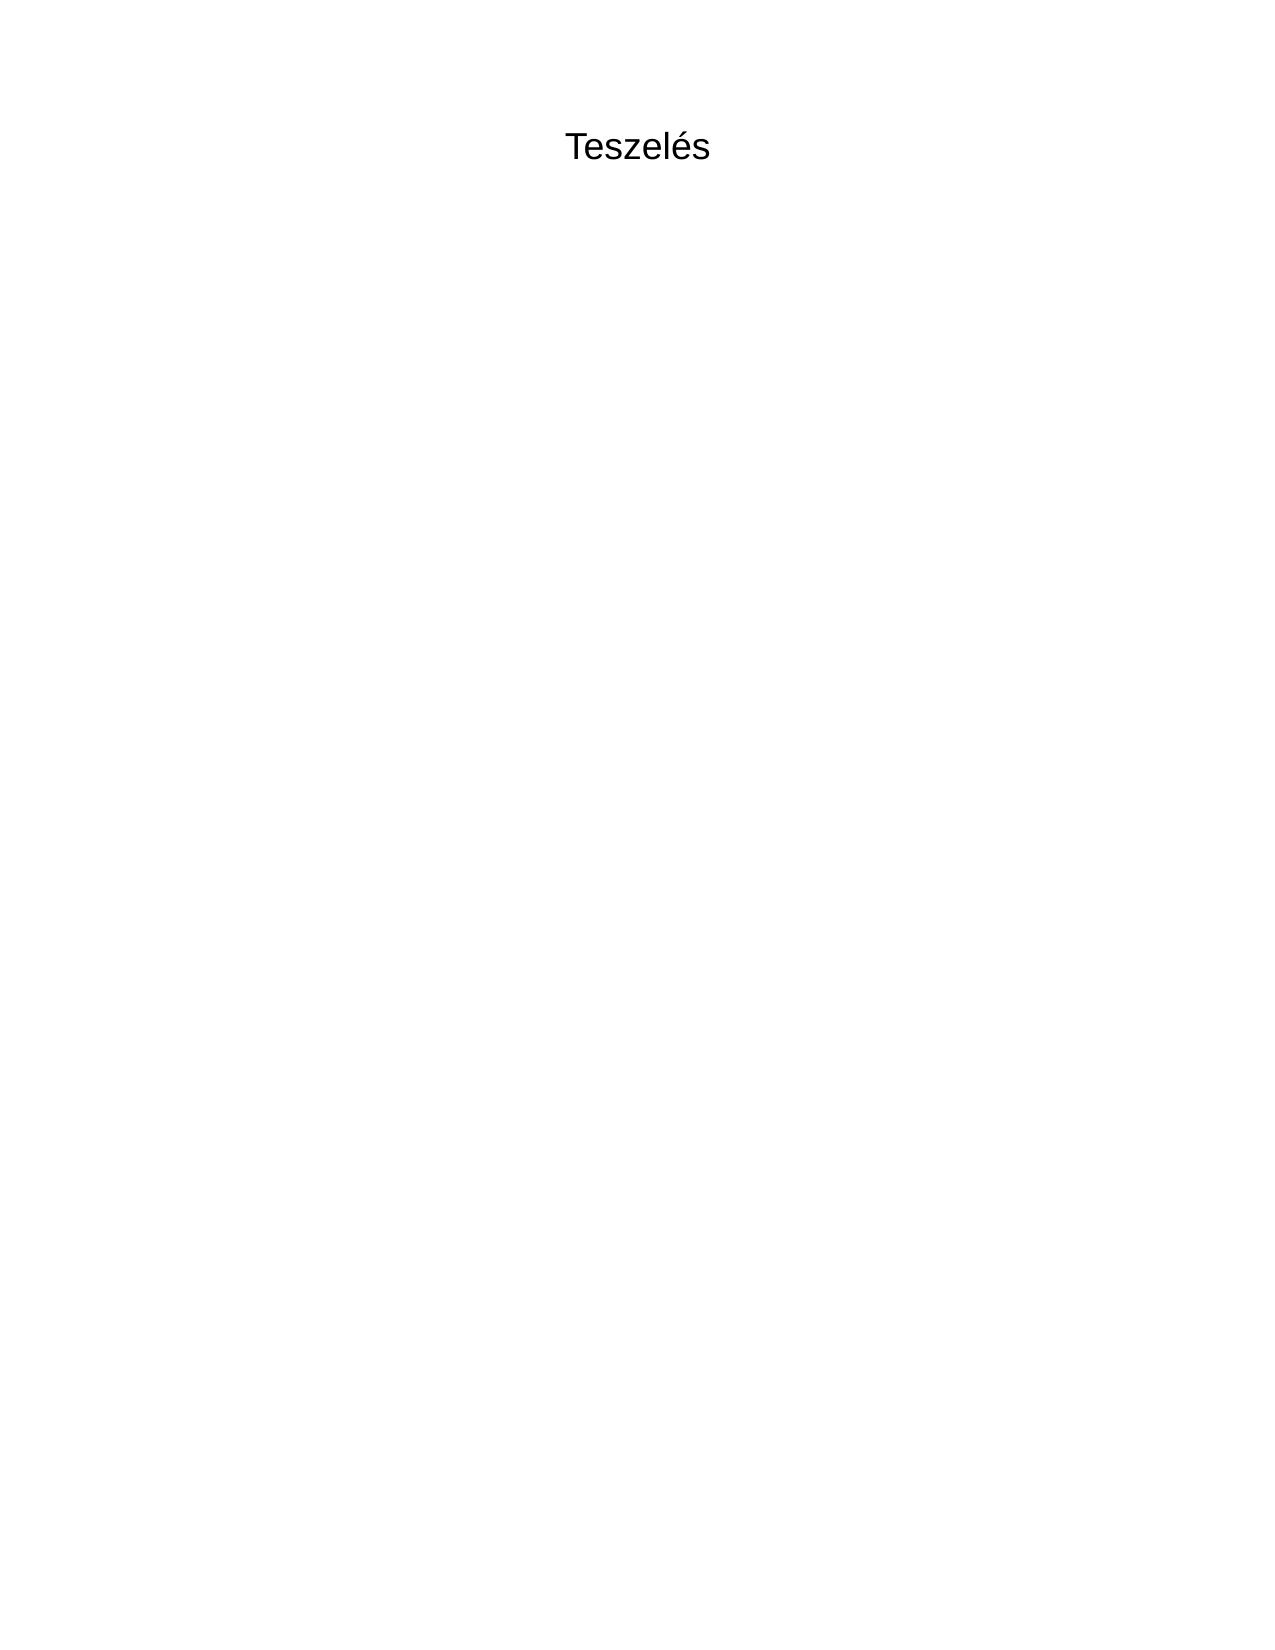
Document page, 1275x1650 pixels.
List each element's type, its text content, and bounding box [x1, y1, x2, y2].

text Teszelés [118, 124, 1157, 167]
